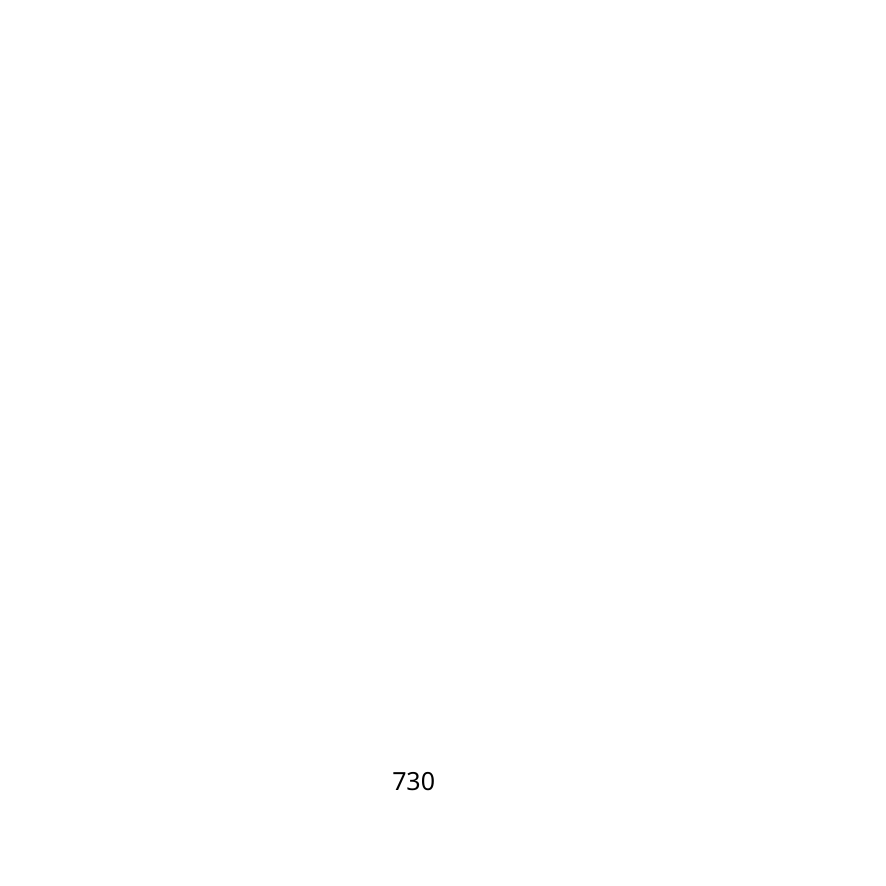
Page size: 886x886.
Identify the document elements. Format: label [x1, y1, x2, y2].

table_cell [59, 117, 413, 145]
table_cell [413, 117, 768, 145]
table_header [413, 89, 768, 117]
table_header [59, 89, 413, 117]
